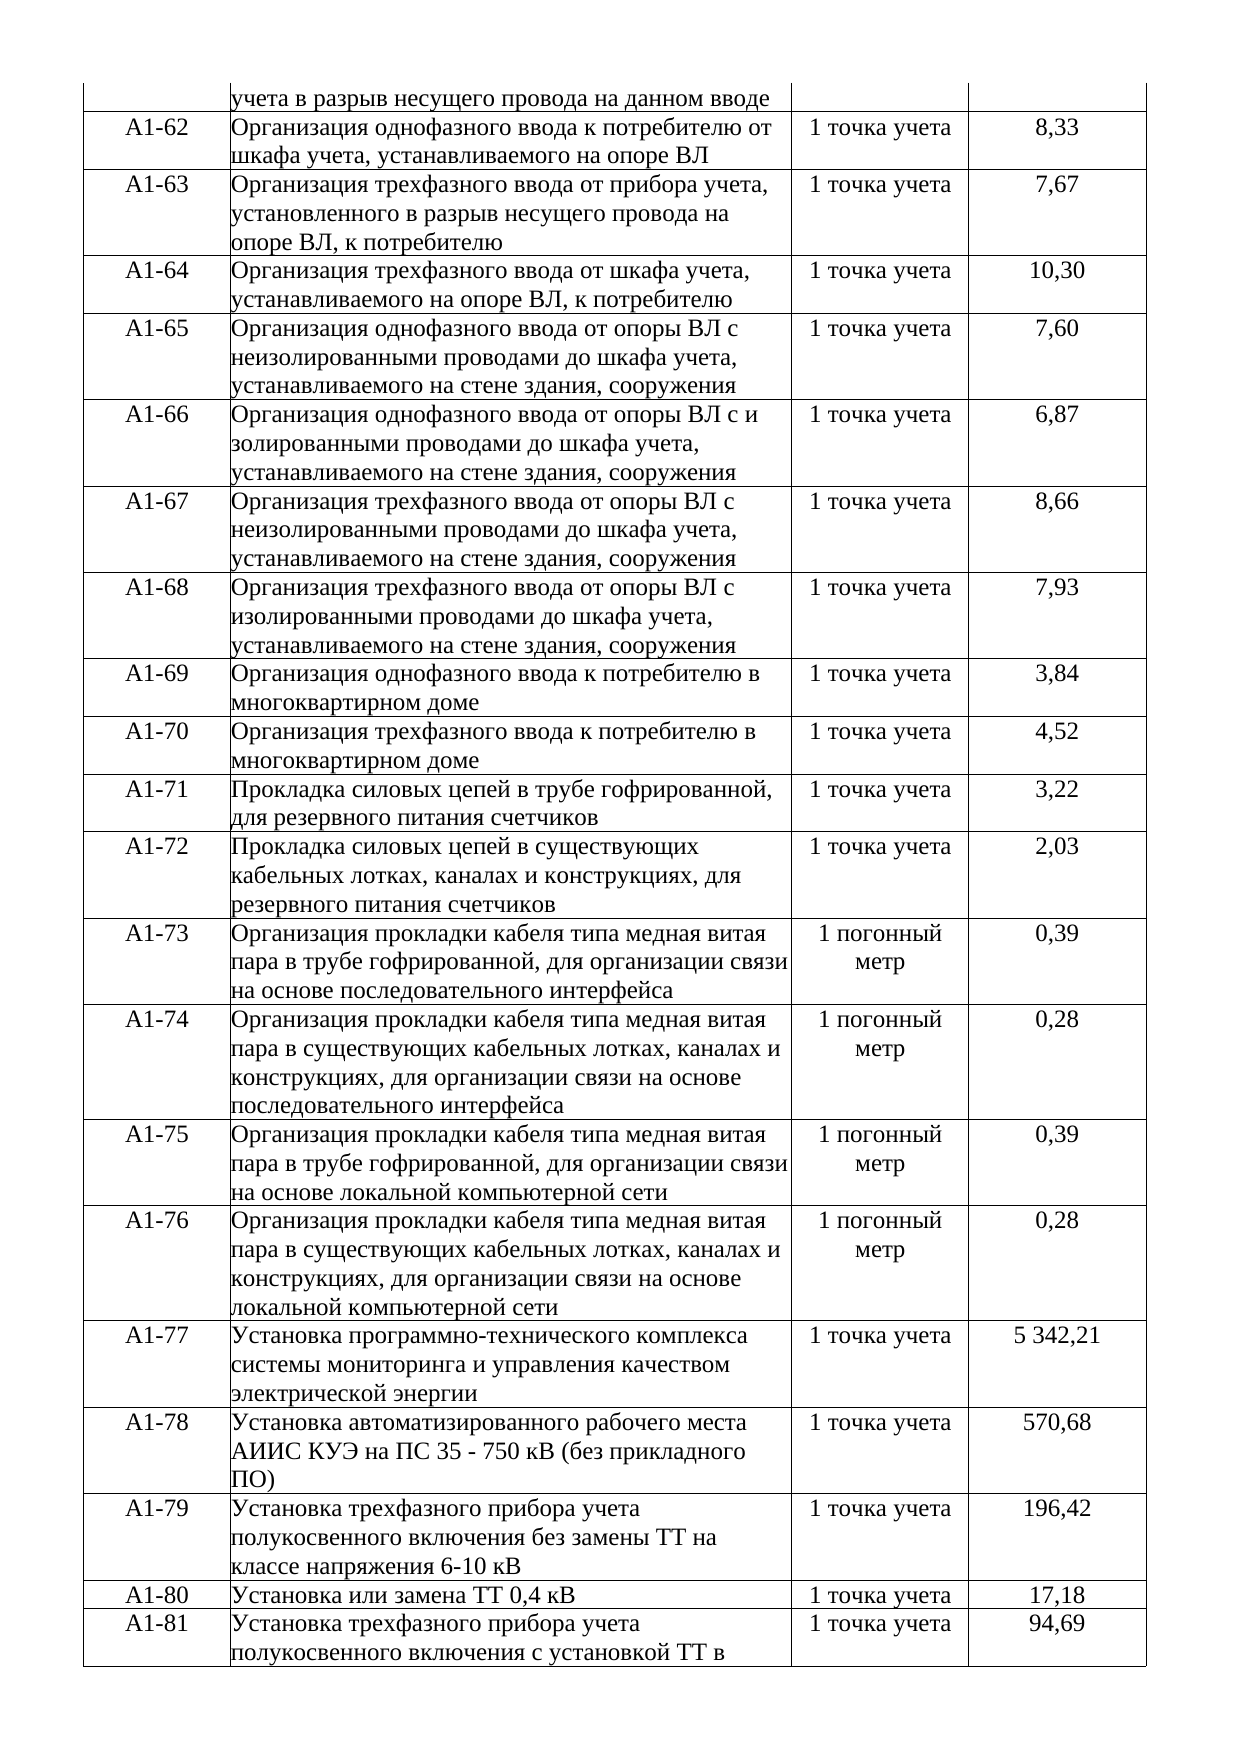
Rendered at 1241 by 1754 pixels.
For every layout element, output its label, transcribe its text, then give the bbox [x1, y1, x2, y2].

table_cell 1 погонный метр [792, 1005, 968, 1119]
table_cell 1 точка учета [792, 1609, 968, 1666]
table_cell Организация однофазного ввода к потребителю от шкафа учета, устанавливаемого на опоре ВЛ [231, 112, 791, 169]
table_cell 2,03 [969, 832, 1146, 918]
table_cell 0,28 [969, 1206, 1146, 1320]
table_cell 1 точка учета [792, 170, 968, 255]
table_cell 8,33 [969, 112, 1146, 169]
table_cell А1-73 [84, 919, 230, 1004]
table_cell 10,30 [969, 256, 1146, 313]
table_cell A1-65 [84, 314, 230, 399]
table_cell Организация трехфазного ввода от прибора учета, установленного в разрыв несущего провода на опоре ВЛ, к потребителю [231, 170, 791, 255]
table_cell А1-71 [84, 775, 230, 831]
table_cell 196,42 [969, 1494, 1146, 1580]
table_cell А1-81 [84, 1609, 230, 1666]
table_cell 1 точка учета [792, 832, 968, 918]
table_cell A1-66 [84, 400, 230, 486]
table_cell 1 погонный метр [792, 919, 968, 1004]
table_cell Организация однофазного ввода от опоры ВЛ с неизолированными проводами до шкафа учета, устанавливаемого на стене здания, сооружения [231, 314, 791, 399]
table_cell [84, 83, 230, 111]
table_cell 1 точка учета [792, 1581, 968, 1608]
table_cell 1 точка учета [792, 487, 968, 572]
table_cell A1-68 [84, 573, 230, 658]
table_cell Организация трехфазного ввода от опоры ВЛ с неизолированными проводами до шкафа учета, устанавливаемого на стене здания, сооружения [231, 487, 791, 572]
table_cell 1 погонный метр [792, 1206, 968, 1320]
table_cell А1-74 [84, 1005, 230, 1119]
table_cell 4,52 [969, 717, 1146, 774]
table_cell Установка автоматизированного рабочего места АИИС КУЭ на ПС 35 - 750 кВ (без прикладного ПО) [231, 1408, 791, 1493]
table_cell Прокладка силовых цепей в существующих кабельных лотках, каналах и конструкциях, для резервного питания счетчиков [231, 832, 791, 918]
table_cell А1-72 [84, 832, 230, 918]
table_cell Организация прокладки кабеля типа медная витая пара в существующих кабельных лотках, каналах и конструкциях, для организации связи на основе локальной компьютерной сети [231, 1206, 791, 1320]
table_cell 1 точка учета [792, 400, 968, 486]
table_cell Установка трехфазного прибора учета полукосвенного включения с установкой ТТ в [231, 1609, 791, 1666]
table_cell А1-80 [84, 1581, 230, 1608]
table_cell 94,69 [969, 1609, 1146, 1666]
table_cell А1-79 [84, 1494, 230, 1580]
table_cell 1 точка учета [792, 1321, 968, 1407]
table_cell [969, 83, 1146, 111]
table_cell учета в разрыв несущего провода на данном вводе [231, 83, 791, 111]
table_cell А1-77 [84, 1321, 230, 1407]
table_cell Установка трехфазного прибора учета полукосвенного включения без замены ТТ на классе напряжения 6-10 кВ [231, 1494, 791, 1580]
table_cell 8,66 [969, 487, 1146, 572]
table_cell Организация прокладки кабеля типа медная витая пара в существующих кабельных лотках, каналах и конструкциях, для организации связи на основе последовательного интерфейса [231, 1005, 791, 1119]
table_cell 0,39 [969, 919, 1146, 1004]
table_cell 5 342,21 [969, 1321, 1146, 1407]
table_cell 7,93 [969, 573, 1146, 658]
table_cell А1-78 [84, 1408, 230, 1493]
table_cell 570,68 [969, 1408, 1146, 1493]
table_cell 1 точка учета [792, 112, 968, 169]
table_cell 1 точка учета [792, 659, 968, 716]
table_cell Организация трехфазного ввода от шкафа учета, устанавливаемого на опоре ВЛ, к потребителю [231, 256, 791, 313]
table_cell 17,18 [969, 1581, 1146, 1608]
table_cell Организация трехфазного ввода от опоры ВЛ с изолированными проводами до шкафа учета, устанавливаемого на стене здания, сооружения [231, 573, 791, 658]
table_cell A1-63 [84, 170, 230, 255]
table_cell Организация однофазного ввода от опоры BЛ с и золированными проводами до шкафа учета, устанавливаемого на стене здания, сооружения [231, 400, 791, 486]
table_cell А1-76 [84, 1206, 230, 1320]
table_cell 1 точка учета [792, 717, 968, 774]
table_cell 1 точка учета [792, 256, 968, 313]
table_cell A1-70 [84, 717, 230, 774]
table_cell A1-64 [84, 256, 230, 313]
table_cell 0,28 [969, 1005, 1146, 1119]
table_cell A1-62 [84, 112, 230, 169]
table_cell 1 точка учета [792, 1494, 968, 1580]
table_cell 1 погонный метр [792, 1120, 968, 1205]
table_cell Организация прокладки кабеля типа медная витая пара в трубе гофрированной, для организации связи на основе локальной компьютерной сети [231, 1120, 791, 1205]
table_cell Установка программно-технического комплекса системы мониторинга и управления качеством электрической энергии [231, 1321, 791, 1407]
table_cell 1 точка учета [792, 314, 968, 399]
table_cell А1-75 [84, 1120, 230, 1205]
table_cell 1 точка учета [792, 573, 968, 658]
table_cell 0,39 [969, 1120, 1146, 1205]
table_cell A1-67 [84, 487, 230, 572]
table_cell [792, 83, 968, 111]
table_cell 1 точка учета [792, 775, 968, 831]
table_cell 7,67 [969, 170, 1146, 255]
table_cell A1-69 [84, 659, 230, 716]
table_cell 1 точка учета [792, 1408, 968, 1493]
table_cell 3,84 [969, 659, 1146, 716]
table_cell Организация трехфазного ввода к потребителю в многоквартирном доме [231, 717, 791, 774]
table_cell 6,87 [969, 400, 1146, 486]
table_cell Установка или замена ТТ 0,4 кВ [231, 1581, 791, 1608]
table_cell Организация прокладки кабеля типа медная витая пара в трубе гофрированной, для организации связи на основе последовательного интерфейса [231, 919, 791, 1004]
table_cell 3,22 [969, 775, 1146, 831]
table_cell 7,60 [969, 314, 1146, 399]
table_cell Прокладка силовых цепей в трубе гофрированной, для резервного питания счетчиков [231, 775, 791, 831]
table_cell Организация однофазного ввода к потребителю в многоквартирном доме [231, 659, 791, 716]
